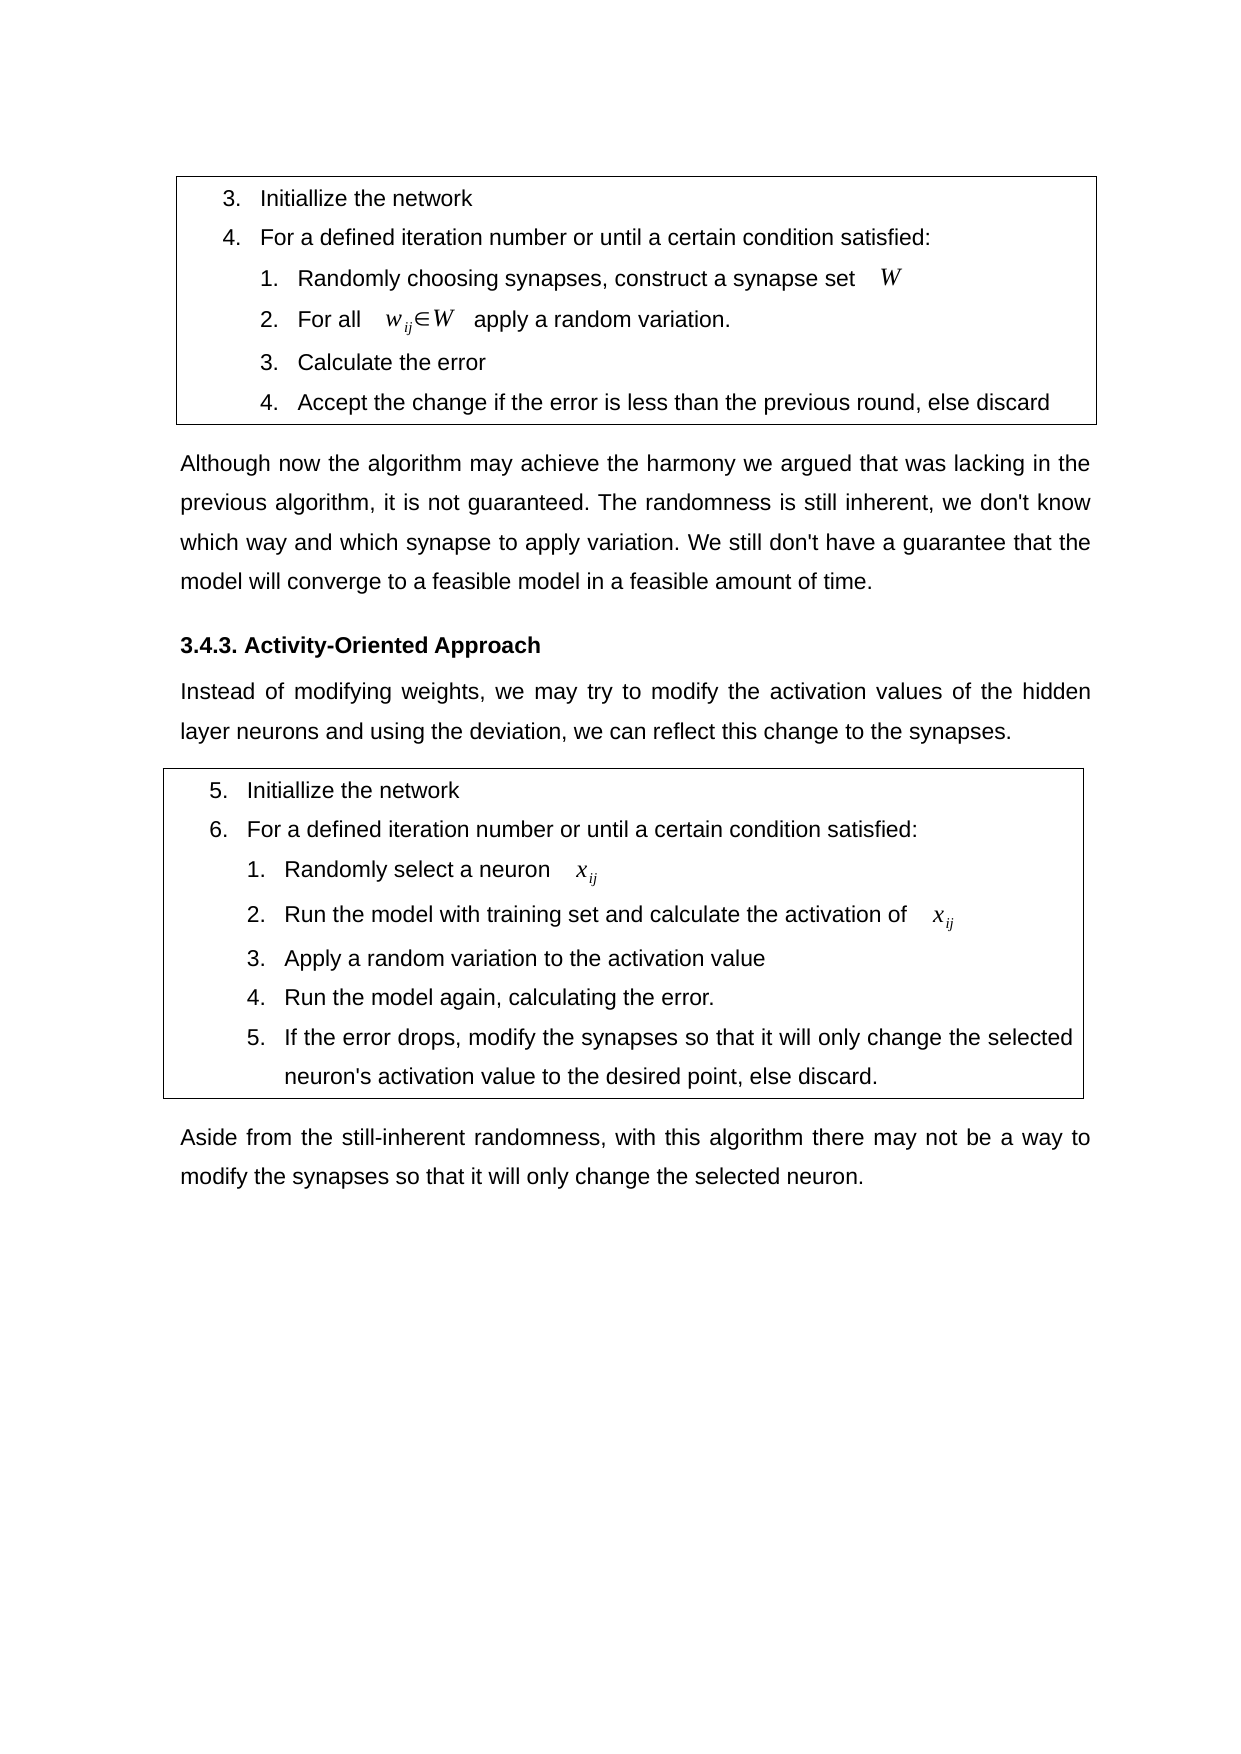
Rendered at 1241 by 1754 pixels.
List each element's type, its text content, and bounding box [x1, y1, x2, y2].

list Initiallize the network [209, 777, 1074, 803]
list For a defined iteration number or until a certain condition satisfied: [222, 224, 1087, 251]
list For all apply a random variation. [260, 305, 1087, 336]
text Instead of modifying weights, we may try to modify the activation values of the hidden layer neurons and using the deviation, we can reflect this change to the synapses. [180, 678, 1092, 744]
list Run the model again, calculating the error. [247, 984, 1074, 1011]
list If the error drops, modify the synapses so that it will only change the selected neuron's activation value to the desired point, else discard. [247, 1024, 1074, 1089]
text Aside from the still-inherent randomness, with this algorithm there may not be a way to modify the synapses so that it will only change the selected neuron. [164, 769, 1083, 1098]
text [177, 177, 1096, 424]
list Randomly choosing synapses, construct a synapse set [260, 264, 1087, 292]
list Accept the change if the error is less than the previous round, else discard [260, 389, 1087, 415]
text Aside from the still-inherent randomness, with this algorithm there may not be a way to modify the synapses so that it will only change the selected neuron. [180, 757, 1092, 1189]
list Apply a random variation to the activation value [247, 945, 1074, 971]
list Run the model with training set and calculate the activation of [247, 900, 1074, 932]
list Randomly select a neuron [247, 856, 1074, 887]
subtitle Activity-Oriented Approach [180, 632, 1092, 659]
list Calculate the error [260, 349, 1087, 376]
text Although now the algorithm may achieve the harmony we argued that was lacking in the previous algorithm, it is not guaranteed. The randomness is still inherent, we don't know which way and which synapse to apply variation. We still don't have a guarantee that the model will converge to a feasible model in a feasible amount of time. [180, 425, 1092, 594]
list For a defined iteration number or until a certain condition satisfied: [209, 816, 1074, 842]
list Initiallize the network [222, 185, 1087, 211]
